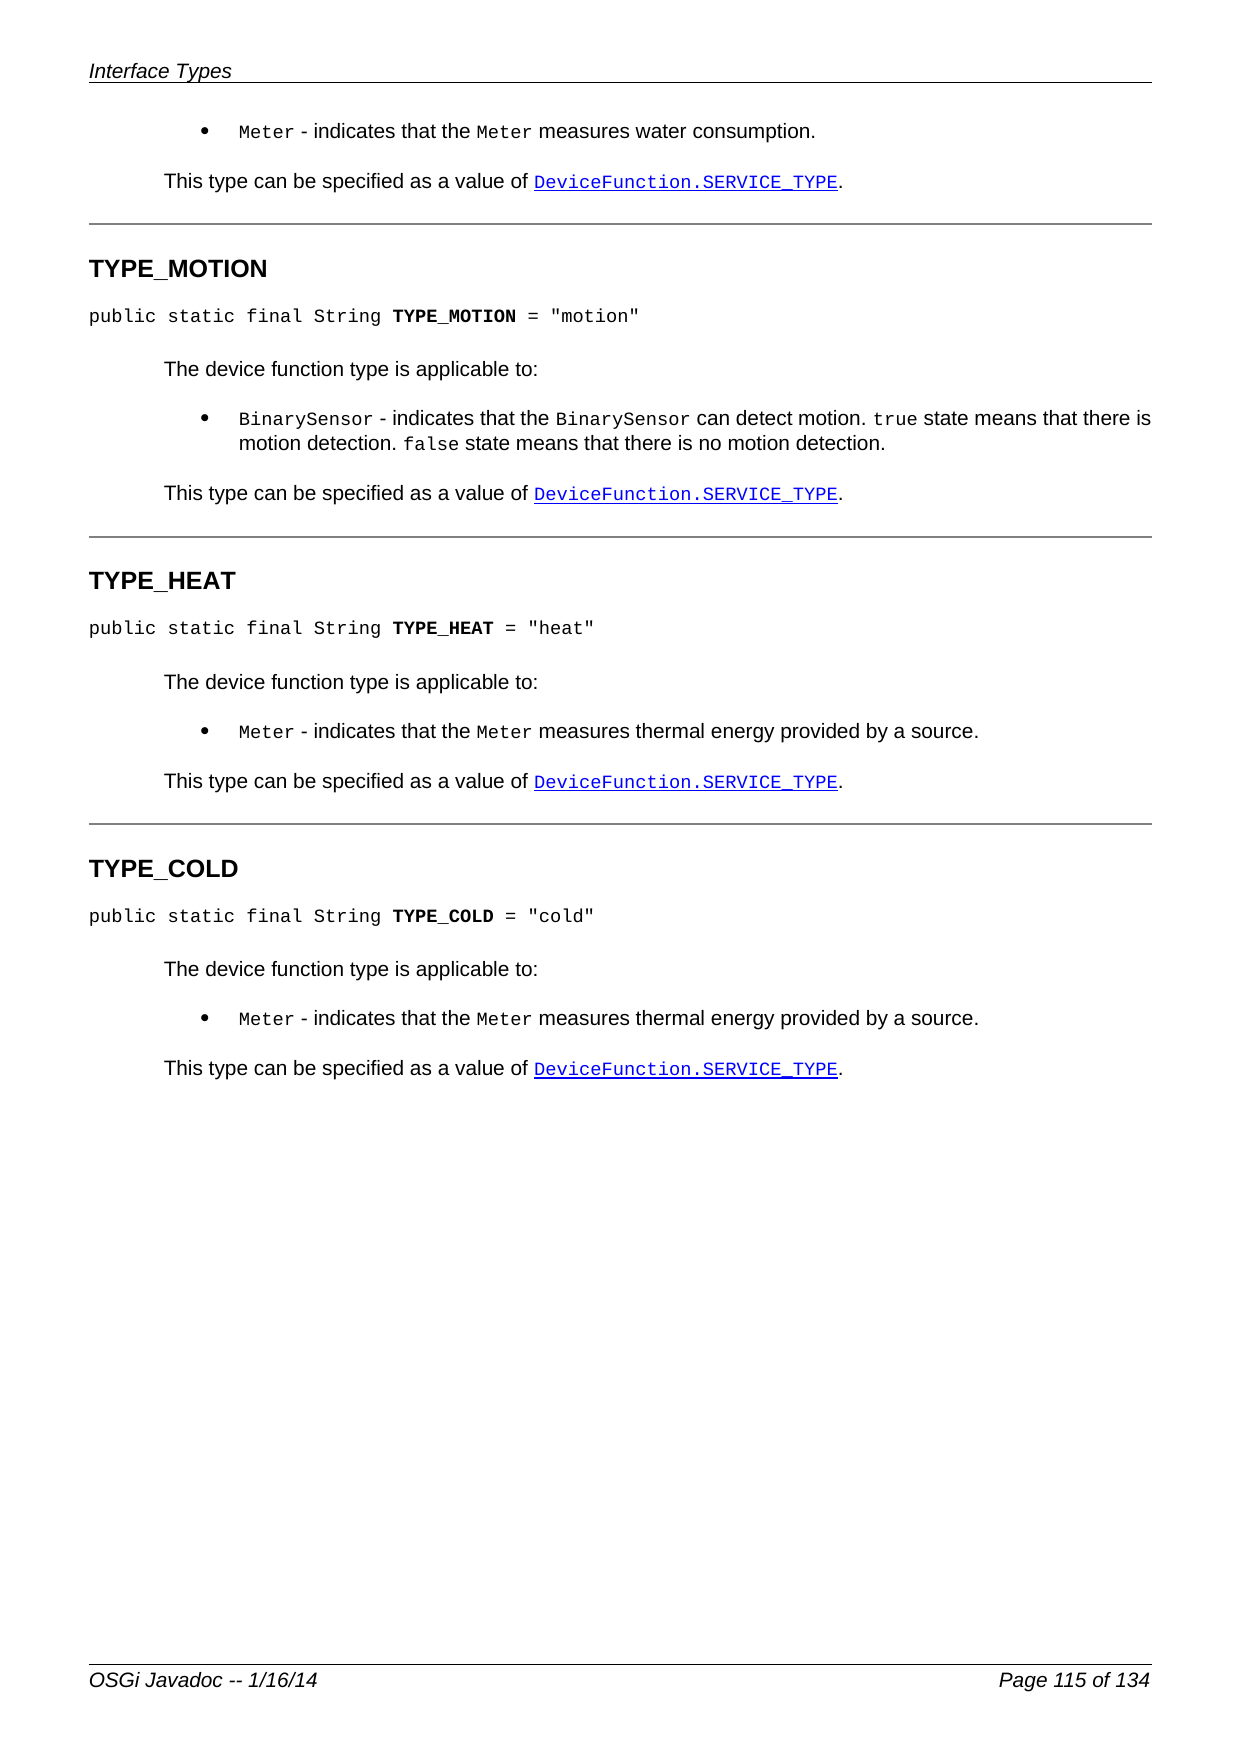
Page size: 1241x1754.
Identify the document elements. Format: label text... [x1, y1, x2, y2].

subtitle TYPE_HEAT [88, 566, 1152, 595]
text The device function type is applicable to: [163, 957, 1152, 981]
text public static final String TYPE_MOTION = "motion" [88, 306, 1152, 328]
subtitle TYPE_COLD [88, 853, 1152, 882]
subtitle TYPE_MOTION [88, 253, 1152, 282]
list Meter - indicates that the Meter measures thermal energy provided by a source. [201, 1006, 1152, 1031]
text public static final String TYPE_COLD = "cold" [88, 906, 1152, 928]
list BinarySensor - indicates that the BinarySensor can detect motion. true state means that there is motion detection. false state means that there is no motion detection. [201, 406, 1152, 456]
text This type can be specified as a value of DeviceFunction.SERVICE_TYPE. [163, 169, 1152, 194]
text This type can be specified as a value of DeviceFunction.SERVICE_TYPE. [163, 1056, 1152, 1081]
list Meter - indicates that the Meter measures water consumption. [201, 118, 1152, 144]
list Meter - indicates that the Meter measures thermal energy provided by a source. [201, 718, 1152, 744]
text This type can be specified as a value of DeviceFunction.SERVICE_TYPE. [163, 481, 1152, 506]
text This type can be specified as a value of DeviceFunction.SERVICE_TYPE. [163, 769, 1152, 794]
text public static final String TYPE_HEAT = "heat" [88, 619, 1152, 640]
text The device function type is applicable to: [163, 357, 1152, 381]
text The device function type is applicable to: [163, 669, 1152, 693]
